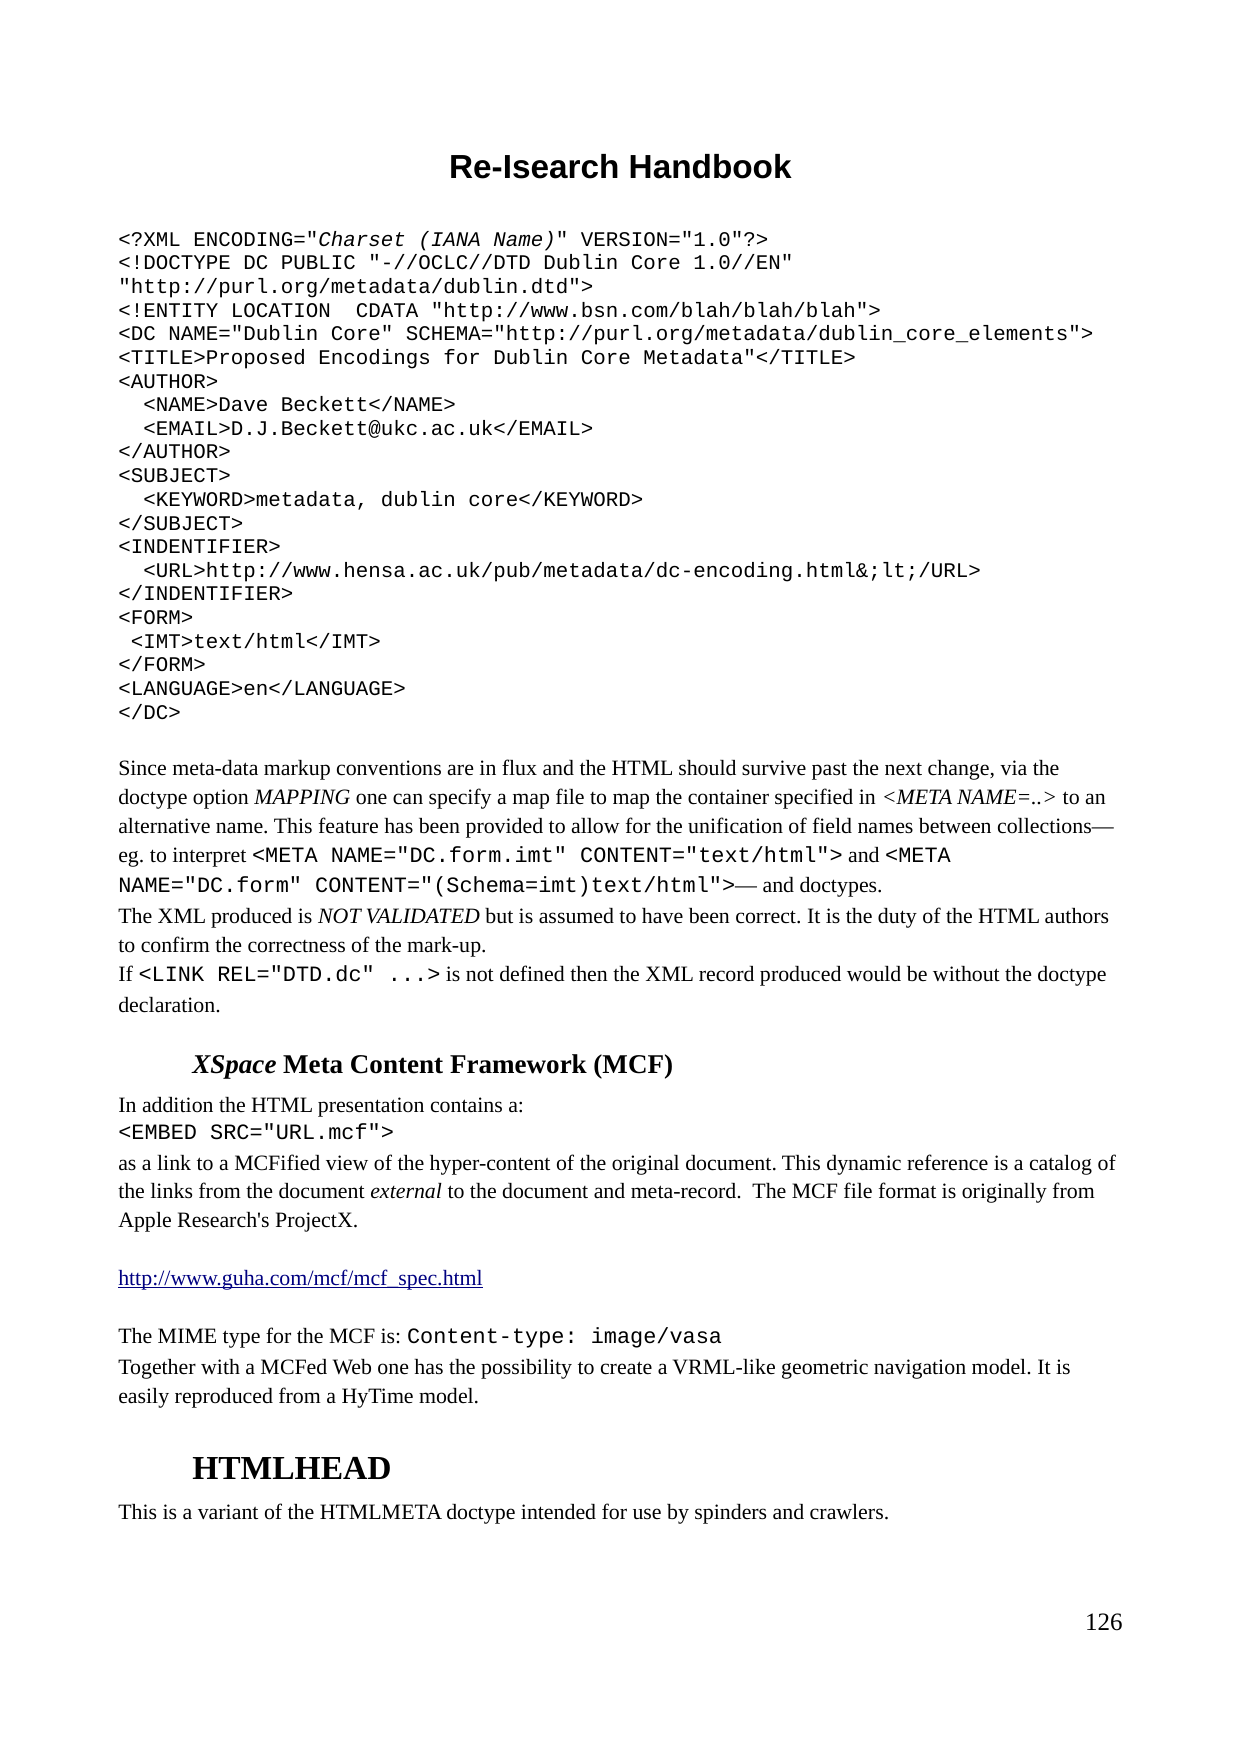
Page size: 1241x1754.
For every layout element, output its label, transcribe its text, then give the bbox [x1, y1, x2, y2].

text </DC> [118, 702, 1122, 725]
subtitle HTMLHEAD [118, 1448, 1122, 1487]
text <!DOCTYPE DC PUBLIC "-//OCLC//DTD Dublin Core 1.0//EN" "http://purl.org/metadata/dublin.dtd"> [118, 252, 1122, 300]
text In addition the HTML presentation contains a: <EMBED SRC="URL.mcf"> as a link to a MCFified view of the hyper-content of the original document. This dynamic reference is a catalog of the links from the document external to the document and meta-record. The MCF file format is originally from Apple Research's ProjectX. [118, 1092, 1122, 1233]
text <AUTHOR> [118, 371, 1122, 394]
text <URL>http://www.hensa.ac.uk/pub/metadata/dc-encoding.html&;lt;/URL> [118, 560, 1122, 583]
subtitle XSpace Meta Content Framework (MCF) [118, 1048, 1122, 1079]
text <IMT>text/html</IMT> [118, 631, 1122, 654]
text This is a variant of the HTMLMETA doctype intended for use by spinders and crawlers. [118, 1499, 1122, 1524]
text </AUTHOR> [118, 442, 1122, 465]
text The MIME type for the MCF is: Content-type: image/vasa [118, 1323, 1122, 1350]
text </INDENTIFIER> [118, 583, 1122, 607]
text <?XML ENCODING="Charset (IANA Name)" VERSION="1.0"?> [118, 229, 1122, 252]
text <EMAIL>D.J.Beckett@ukc.ac.uk</EMAIL> [118, 418, 1122, 442]
text <LANGUAGE>en</LANGUAGE> [118, 678, 1122, 702]
text Together with a MCFed Web one has the possibility to create a VRML-like geometric navigation model. It is easily reproduced from a HyTime model. [118, 1354, 1122, 1408]
text The XML produced is NOT VALIDATED but is assumed to have been correct. It is the duty of the HTML authors to confirm the correctness of the mark-up. [118, 903, 1122, 957]
text <INDENTIFIER> [118, 536, 1122, 560]
text <NAME>Dave Beckett</NAME> [118, 394, 1122, 418]
text If <LINK REL="DTD.dc" ...> is not defined then the XML record produced would be without the doctype declaration. [118, 961, 1122, 1017]
text <DC NAME="Dublin Core" SCHEMA="http://purl.org/metadata/dublin_core_elements"> [118, 323, 1122, 347]
text </SUBJECT> [118, 512, 1122, 536]
text http://www.guha.com/mcf/mcf_spec.html [118, 1265, 1122, 1291]
text <SUBJECT> [118, 465, 1122, 489]
text <KEYWORD>metadata, dublin core</KEYWORD> [118, 489, 1122, 512]
text </FORM> [118, 654, 1122, 678]
text <FORM> [118, 607, 1122, 631]
text <!ENTITY LOCATION CDATA "http://www.bsn.com/blah/blah/blah"> [118, 300, 1122, 323]
text Since meta-data markup conventions are in flux and the HTML should survive past the next change, via the doctype option MAPPING one can specify a map file to map the container specified in <META NAME=..> to an alternative name. This feature has been provided to allow for the unification of field names between collections— eg. to interpret <META NAME="DC.form.imt" CONTENT="text/html"> and <META NAME="DC.form" CONTENT="(Schema=imt)text/html">— and doctypes. [118, 755, 1122, 899]
text <TITLE>Proposed Encodings for Dublin Core Metadata"</TITLE> [118, 347, 1122, 371]
